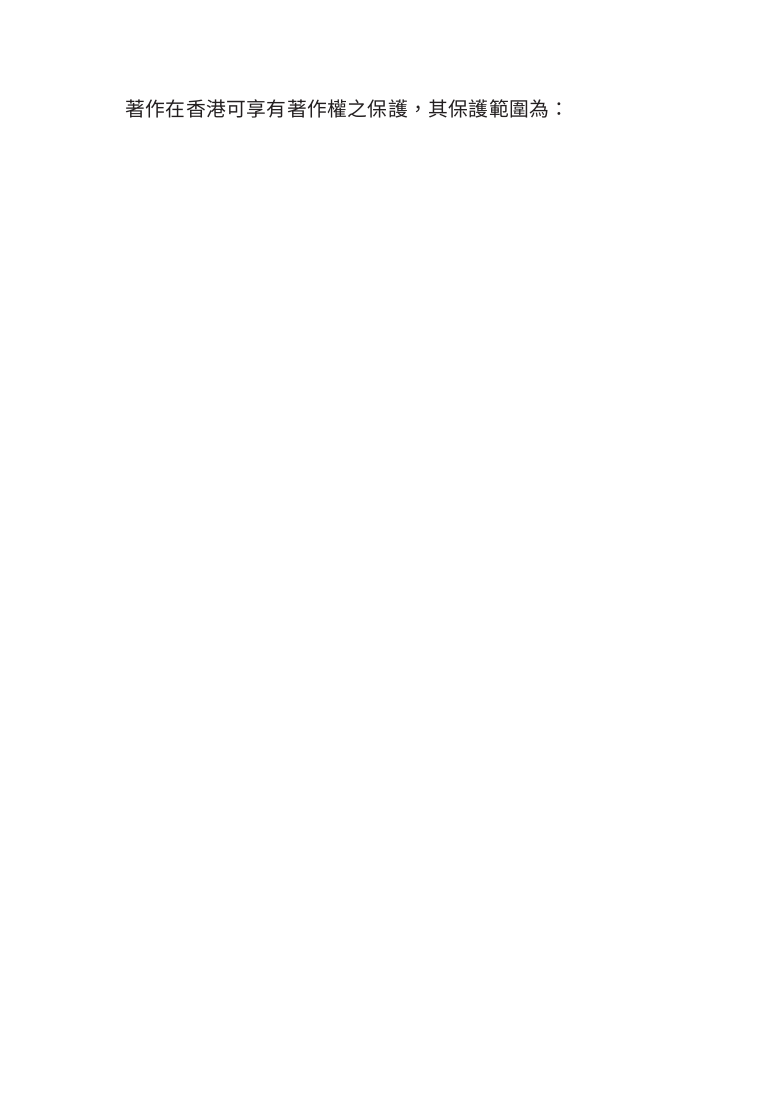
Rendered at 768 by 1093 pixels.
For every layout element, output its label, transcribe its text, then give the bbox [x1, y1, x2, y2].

text 著作在香港可享有著作權之保護，其保護範圍為： [125, 94, 710, 122]
